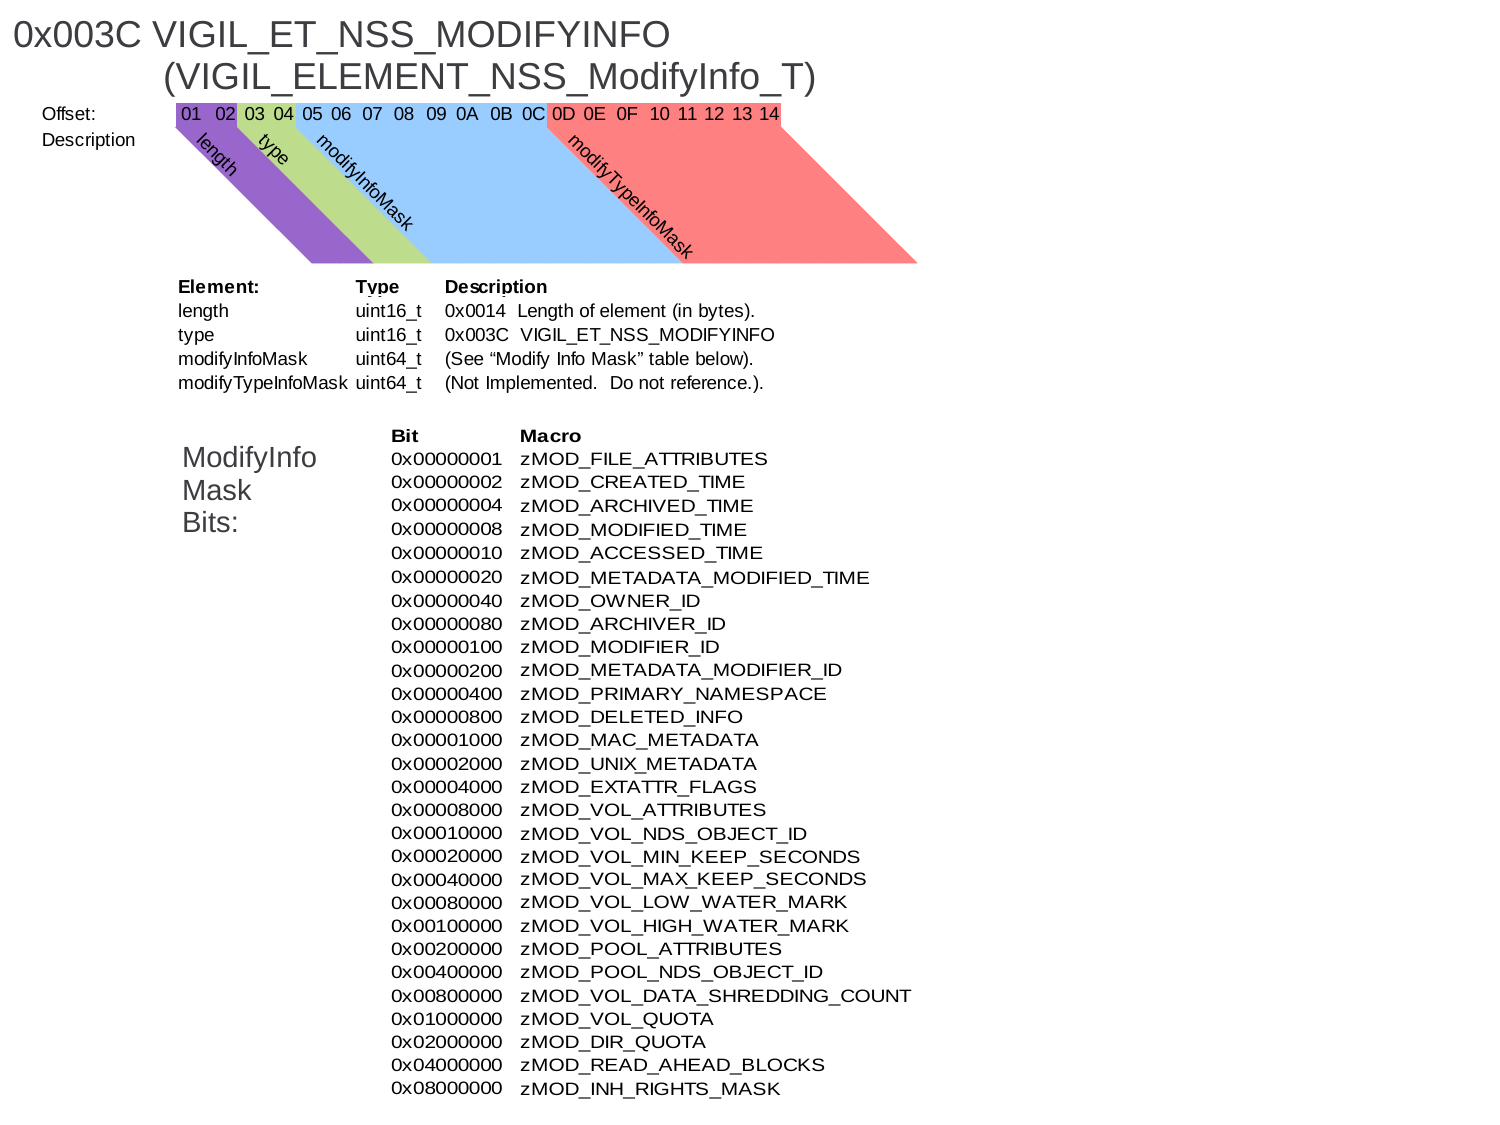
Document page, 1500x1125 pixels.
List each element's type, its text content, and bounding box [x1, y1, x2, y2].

chart [388, 425, 1465, 1104]
text_box ModifyInfo Mask Bits: [182, 440, 318, 540]
chart [176, 275, 801, 399]
chart [39, 103, 1413, 266]
text_box 0x003C VIGIL_ET_NSS_MODIFYINFO (VIGIL_ELEMENT_NSS_ModifyInfo_T) [13, 13, 1500, 98]
